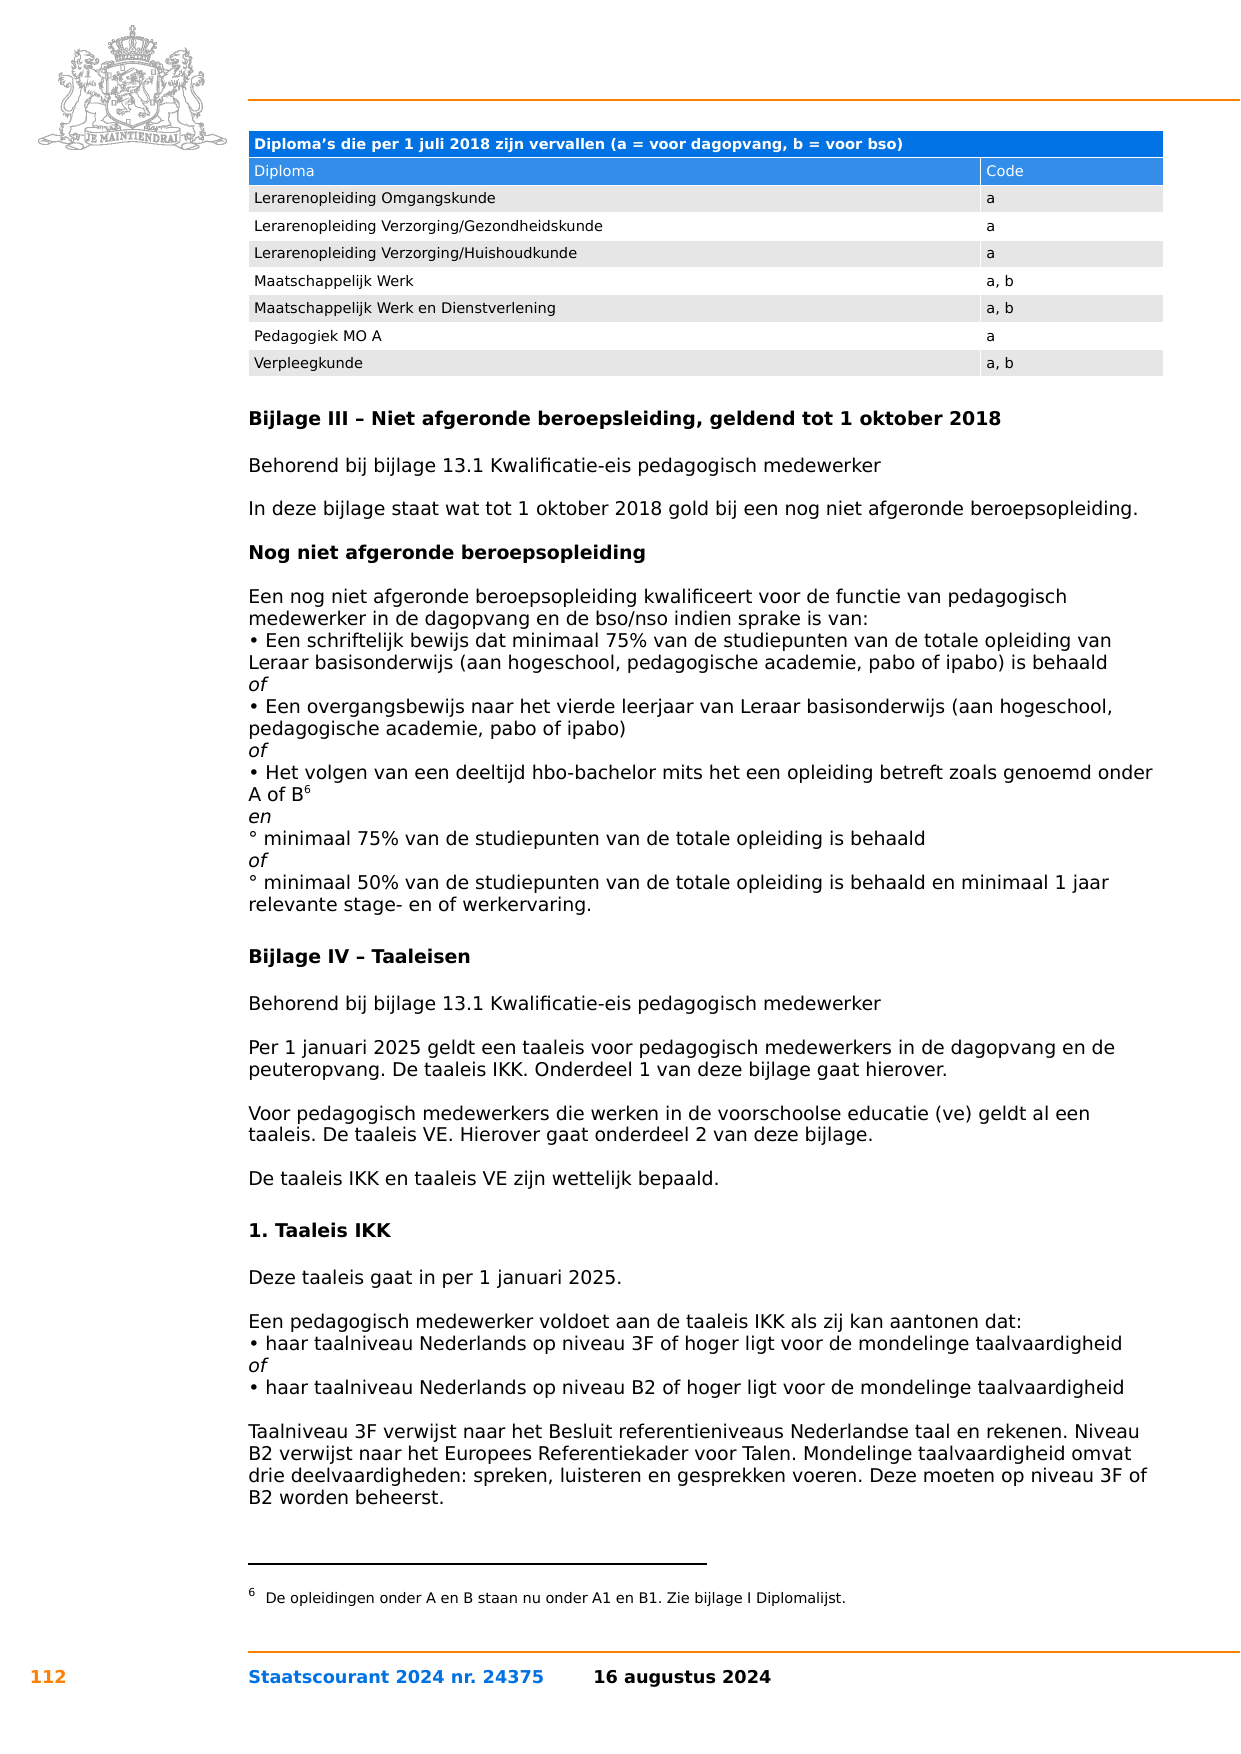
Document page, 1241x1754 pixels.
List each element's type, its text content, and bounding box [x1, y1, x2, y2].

text Voor pedagogisch medewerkers die werken in de voorschoolse educatie (ve) geldt al een taaleis. De taaleis VE. Hierover gaat onderdeel 2 van deze bijlage. [248, 1102, 1163, 1146]
text of [248, 674, 1163, 696]
table_cell Lerarenopleiding Verzorging/Huishoudkunde [249, 241, 980, 267]
subtitle Bijlage III – Niet afgeronde beroepsleiding, geldend tot 1 oktober 2018 [248, 407, 1163, 429]
subtitle Bijlage IV – Taaleisen [248, 946, 1163, 968]
text Behorend bij bijlage 13.1 Kwalificatie-eis pedagogisch medewerker [248, 993, 1163, 1015]
text In deze bijlage staat wat tot 1 oktober 2018 gold bij een nog niet afgeronde beroepsopleiding. [248, 498, 1163, 520]
table_header Diploma’s die per 1 juli 2018 zijn vervallen (a = voor dagopvang, b = voor bso) [249, 131, 1163, 157]
table_cell Code [981, 158, 1163, 185]
table_cell Verpleegkunde [249, 350, 980, 376]
table_cell Lerarenopleiding Verzorging/Gezondheidskunde [249, 213, 980, 239]
text • haar taalniveau Nederlands op niveau B2 of hoger ligt voor de mondelinge taalvaardigheid [248, 1377, 1163, 1399]
table_cell Lerarenopleiding Omgangskunde [249, 186, 980, 212]
text • Het volgen van een deeltijd hbo-bachelor mits het een opleiding betreft zoals genoemd onder A of B [248, 762, 1163, 806]
table_cell a, b [981, 268, 1163, 294]
text Taalniveau 3F verwijst naar het Besluit referentieniveaus Nederlandse taal en rekenen. Niveau B2 verwijst naar het Europees Referentiekader voor Talen. Mondelinge taalvaardigheid omvat drie deelvaardigheden: spreken, luisteren en gesprekken voeren. Deze moeten op niveau 3F of B2 worden beheerst. [248, 1421, 1163, 1509]
table_cell a [981, 241, 1163, 267]
text of [248, 740, 1163, 762]
text De opleidingen onder A en B staan nu onder A1 en B1. Zie bijlage I Diplomalijst. [248, 1586, 1163, 1608]
table_cell a, b [981, 295, 1163, 322]
subtitle Nog niet afgeronde beroepsopleiding [248, 542, 1163, 564]
subtitle 1. Taaleis IKK [248, 1220, 1163, 1242]
table_cell a [981, 186, 1163, 212]
text • Een overgangsbewijs naar het vierde leerjaar van Leraar basisonderwijs (aan hogeschool, pedagogische academie, pabo of ipabo) [248, 696, 1163, 740]
text Per 1 januari 2025 geldt een taaleis voor pedagogisch medewerkers in de dagopvang en de peuteropvang. De taaleis IKK. Onderdeel 1 van deze bijlage gaat hierover. [248, 1037, 1163, 1081]
text of [248, 1355, 1163, 1377]
table_cell Diploma [249, 158, 980, 185]
text of [248, 850, 1163, 872]
table_cell Pedagogiek MO A [249, 323, 980, 349]
table_cell Maatschappelijk Werk [249, 268, 980, 294]
text • Een schriftelijk bewijs dat minimaal 75% van de studiepunten van de totale opleiding van Leraar basisonderwijs (aan hogeschool, pedagogische academie, pabo of ipabo) is behaald [248, 630, 1163, 674]
text Een nog niet afgeronde beroepsopleiding kwalificeert voor de functie van pedagogisch medewerker in de dagopvang en de bso/nso indien sprake is van: [248, 586, 1163, 630]
text ° minimaal 75% van de studiepunten van de totale opleiding is behaald [248, 828, 1163, 850]
table_cell a [981, 213, 1163, 239]
text De taaleis IKK en taaleis VE zijn wettelijk bepaald. [248, 1168, 1163, 1190]
text • haar taalniveau Nederlands op niveau 3F of hoger ligt voor de mondelinge taalvaardigheid [248, 1333, 1163, 1355]
text ° minimaal 50% van de studiepunten van de totale opleiding is behaald en minimaal 1 jaar relevante stage- en of werkervaring. [248, 872, 1163, 916]
text Een pedagogisch medewerker voldoet aan de taaleis IKK als zij kan aantonen dat: [248, 1311, 1163, 1333]
text en [248, 806, 1163, 828]
text Deze taaleis gaat in per 1 januari 2025. [248, 1267, 1163, 1289]
table_cell a, b [981, 350, 1163, 376]
text Behorend bij bijlage 13.1 Kwalificatie-eis pedagogisch medewerker [248, 454, 1163, 476]
picture [38, 25, 227, 150]
table_cell Maatschappelijk Werk en Dienstverlening [249, 295, 980, 322]
table_cell a [981, 323, 1163, 349]
